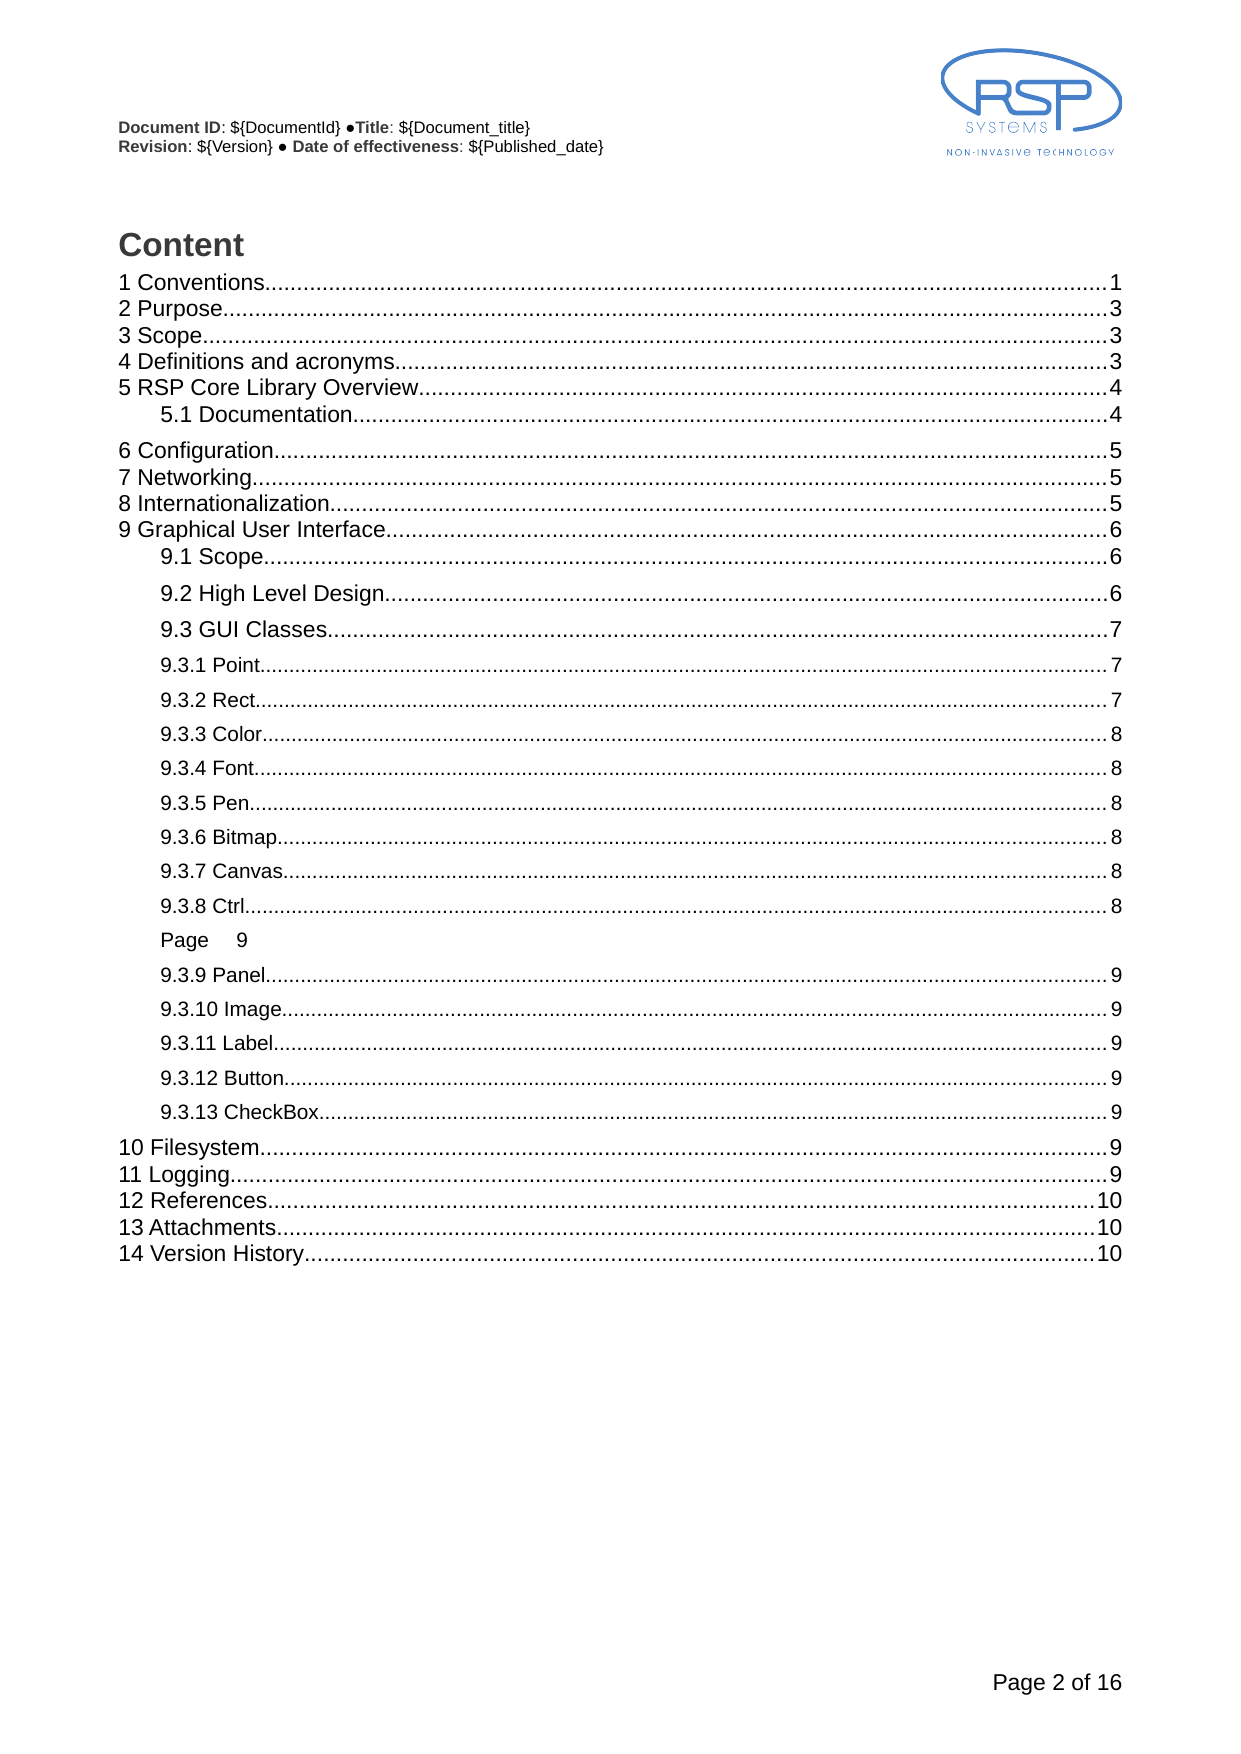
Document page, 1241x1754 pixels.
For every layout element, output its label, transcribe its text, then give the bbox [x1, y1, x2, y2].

text 9.3.10 Image 9 [160, 997, 1122, 1021]
text 9.3.1 Point 7 [160, 653, 1122, 677]
text 4 Definitions and acronyms 3 [118, 348, 1122, 374]
text 7 Networking 5 [118, 464, 1122, 490]
text 3 Scope 3 [118, 322, 1122, 348]
text 9.1 Scope 6 [160, 543, 1122, 569]
text 9.3.7 Canvas 8 [160, 859, 1122, 883]
text Page 9 [160, 928, 1122, 952]
text 9 Graphical User Interface 6 [118, 516, 1122, 543]
text 9.2 High Level Design 6 [160, 579, 1122, 606]
text 10 Filesystem 9 [118, 1134, 1122, 1161]
text 9.3.9 Panel 9 [160, 962, 1122, 986]
text 9.3.5 Pen 8 [160, 791, 1122, 814]
text 9.3.4 Font 8 [160, 756, 1122, 780]
text 9.3.12 Button 9 [160, 1066, 1122, 1089]
text 13 Attachments 10 [118, 1213, 1122, 1240]
text 9.3 GUI Classes 7 [160, 616, 1122, 643]
subtitle Content [118, 225, 1122, 263]
text 9.3.8 Ctrl 8 [160, 894, 1122, 918]
text 6 Configuration 5 [118, 437, 1122, 464]
text 9.3.11 Label 9 [160, 1031, 1122, 1055]
text 12 References 10 [118, 1187, 1122, 1213]
text 5 RSP Core Library Overview 4 [118, 374, 1122, 401]
text 1 Conventions 1 [118, 269, 1122, 295]
text 11 Logging 9 [118, 1161, 1122, 1187]
text 5.1 Documentation 4 [160, 401, 1122, 427]
text 9.3.2 Rect 7 [160, 687, 1122, 711]
picture [941, 48, 1123, 156]
text 9.3.6 Bitmap 8 [160, 825, 1122, 849]
text 14 Version History 10 [118, 1240, 1122, 1266]
text 9.3.13 CheckBox 9 [160, 1100, 1122, 1124]
text 9.3.3 Color 8 [160, 722, 1122, 746]
text 8 Internationalization 5 [118, 490, 1122, 516]
text 2 Purpose 3 [118, 295, 1122, 322]
